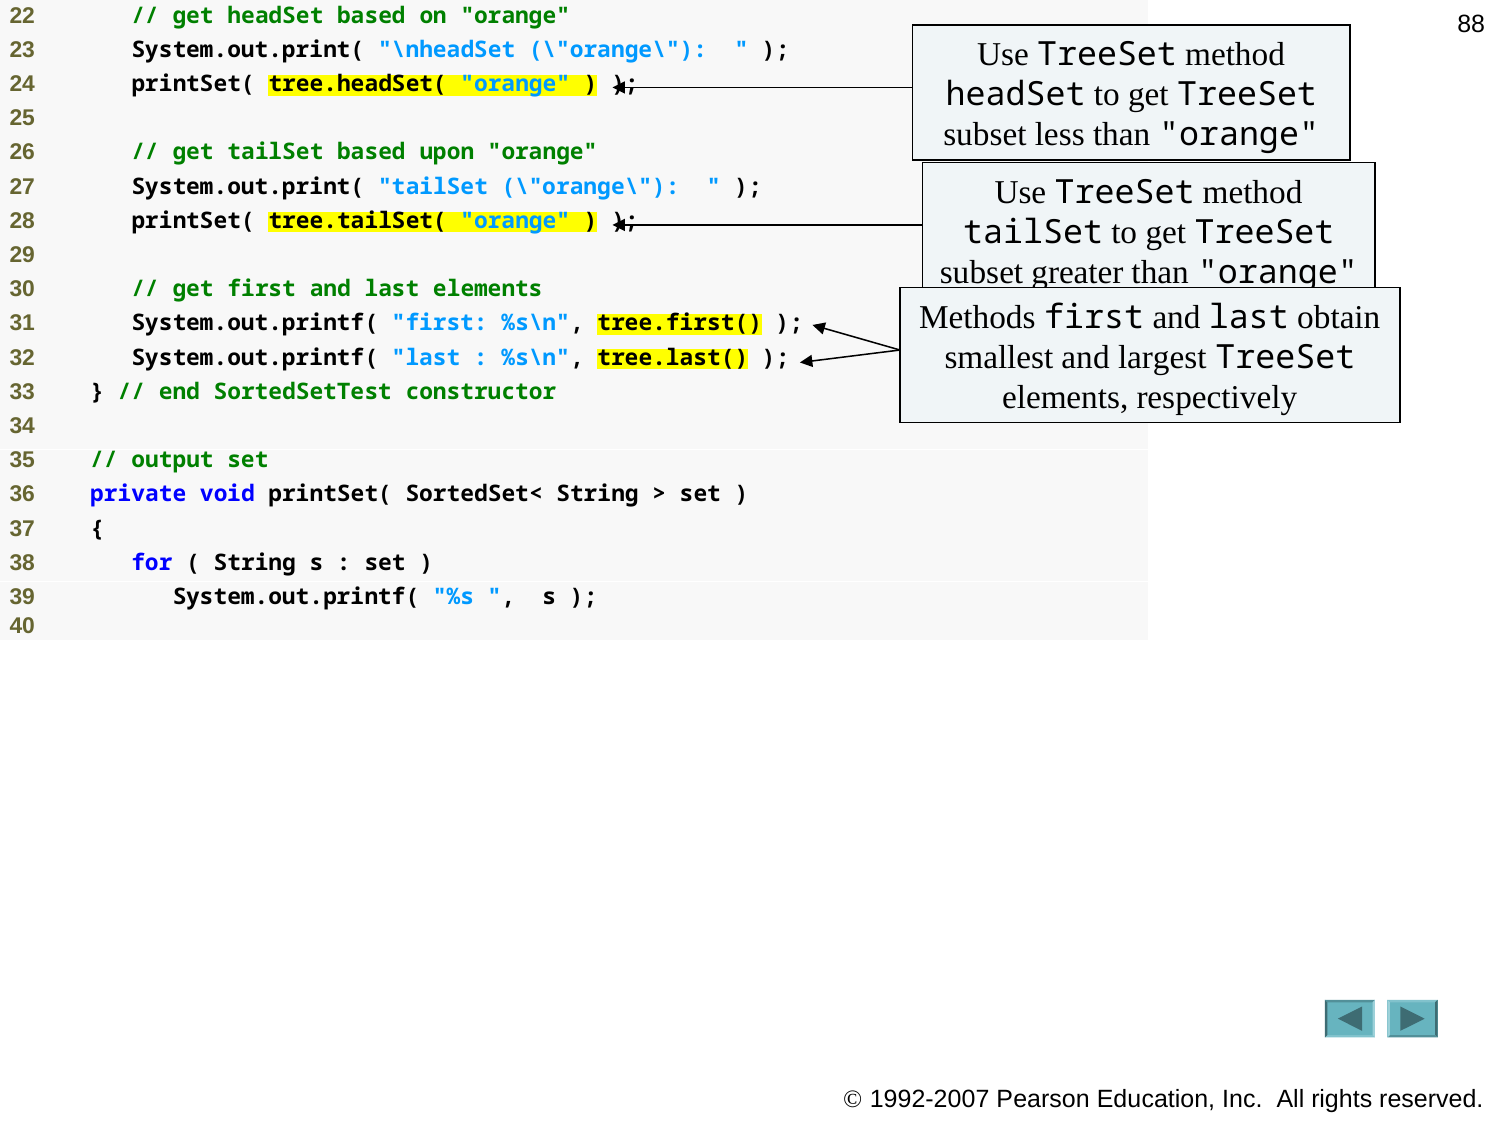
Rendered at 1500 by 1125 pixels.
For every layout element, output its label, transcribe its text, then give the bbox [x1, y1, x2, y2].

text_box Methods first and last obtain smallest and largest TreeSet elements, respectively [899, 287, 1401, 423]
chart [0, 0, 1151, 669]
text_box Use TreeSet method tailSet to get TreeSet subset greater than "orange" [922, 162, 1375, 287]
text_box Use TreeSet method headSet to get TreeSet subset less than "orange" [912, 24, 1351, 161]
text_box [1151, 0, 1500, 79]
